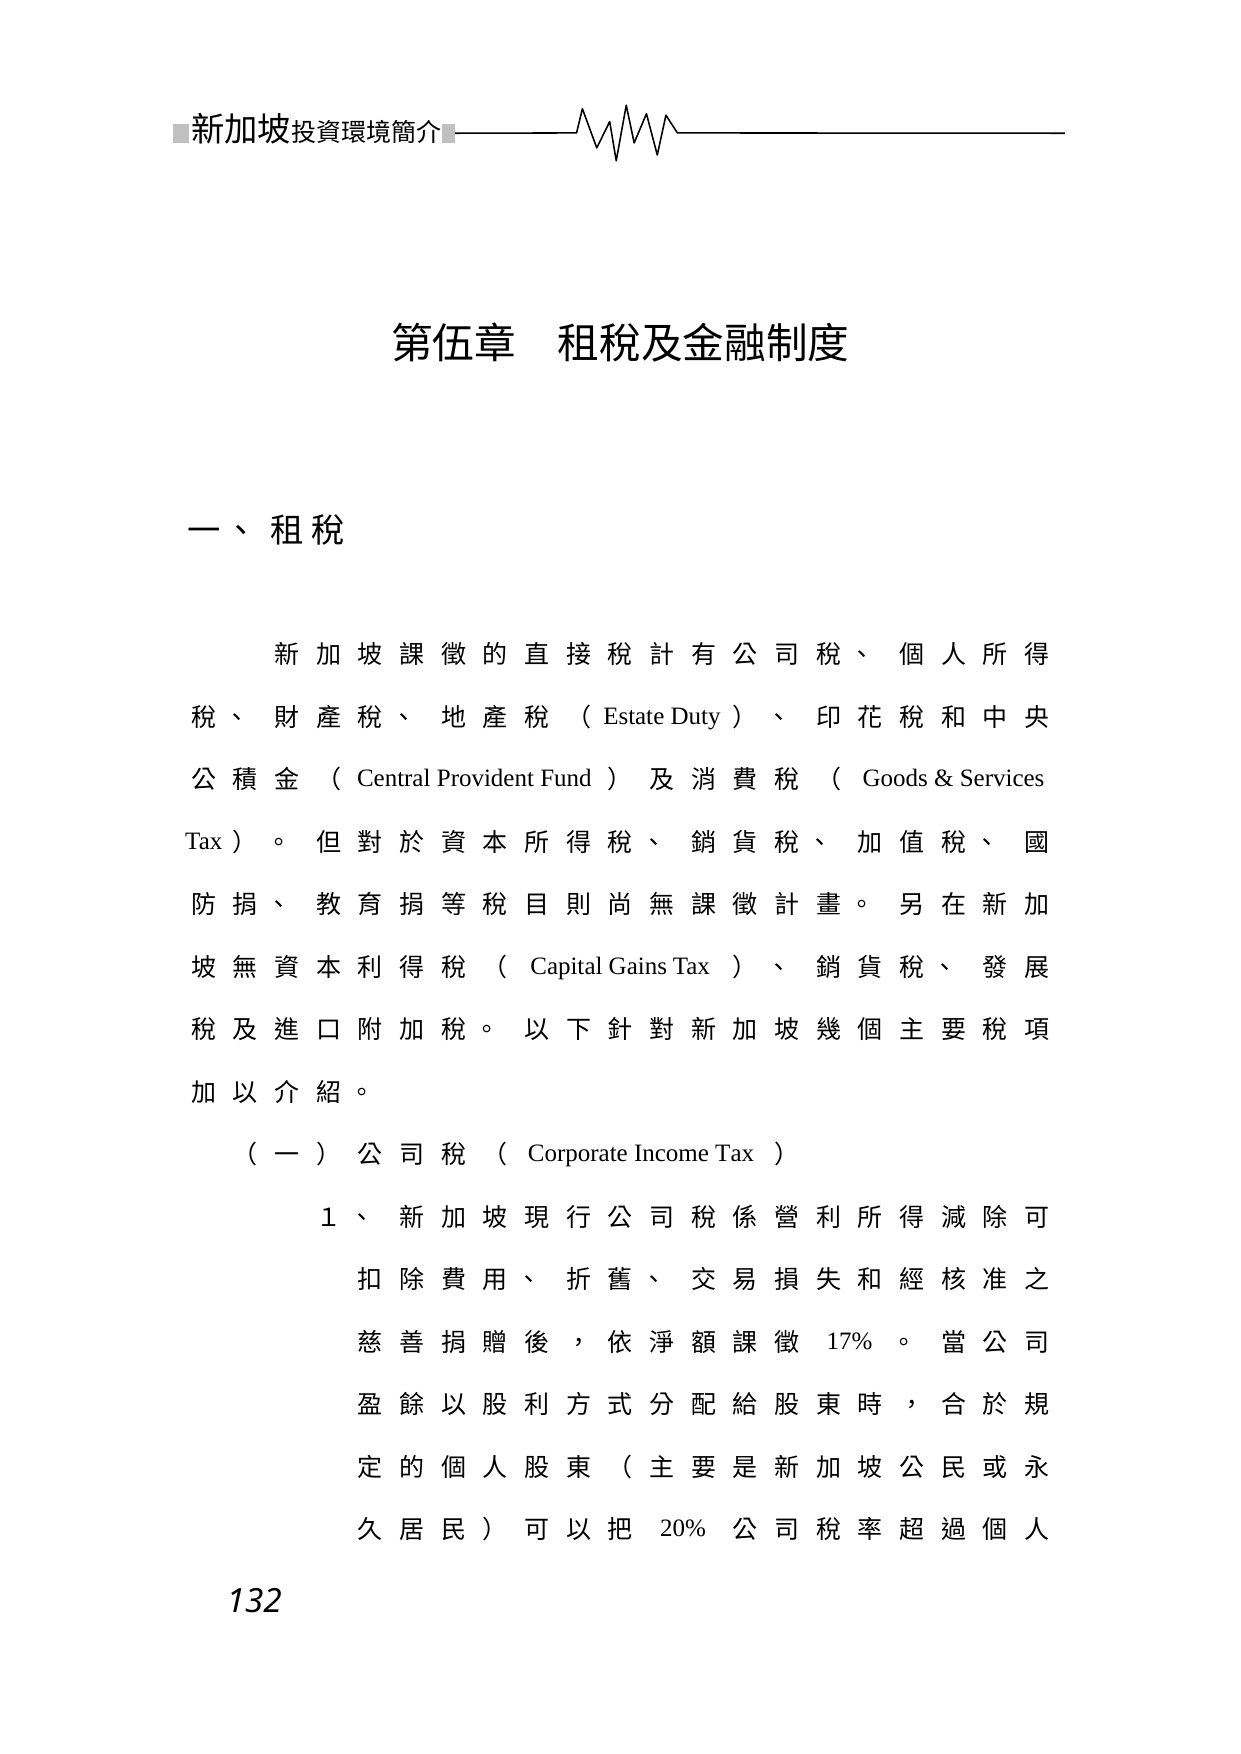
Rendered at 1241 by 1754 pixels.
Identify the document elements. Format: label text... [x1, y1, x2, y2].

text 第伍章 租稅及金融制度 [183, 299, 1058, 361]
text （一）公司稅（Corporate Income Tax） [207, 1111, 1058, 1174]
text 新加坡課徵的直接稅計有公司稅、個人所得稅、財產稅、地產稅（Estate Duty）、印花稅和中央公積金（Central Provident Fund）及消費稅（Goods & Services Tax）。但對於資本所得稅、銷貨稅、加值稅、國防捐、教育捐等稅目則尚無課徵計畫。另在新加坡無資本利得稅（Capital Gains Tax）、銷貨稅、發展稅及進口附加稅。以下針對新加坡幾個主要稅項加以介紹。 [183, 611, 1058, 1111]
text 一、租稅 [183, 486, 1058, 549]
text １、新加坡現行公司稅係營利所得減除可扣除費用、折舊、交易損失和經核准之慈善捐贈後，依淨額課徵17%。當公司盈餘以股利方式分配給股東時，合於規定的個人股東（主要是新加坡公民或永久居民）可以把20%公司稅率超過個人 [281, 1174, 1058, 1549]
